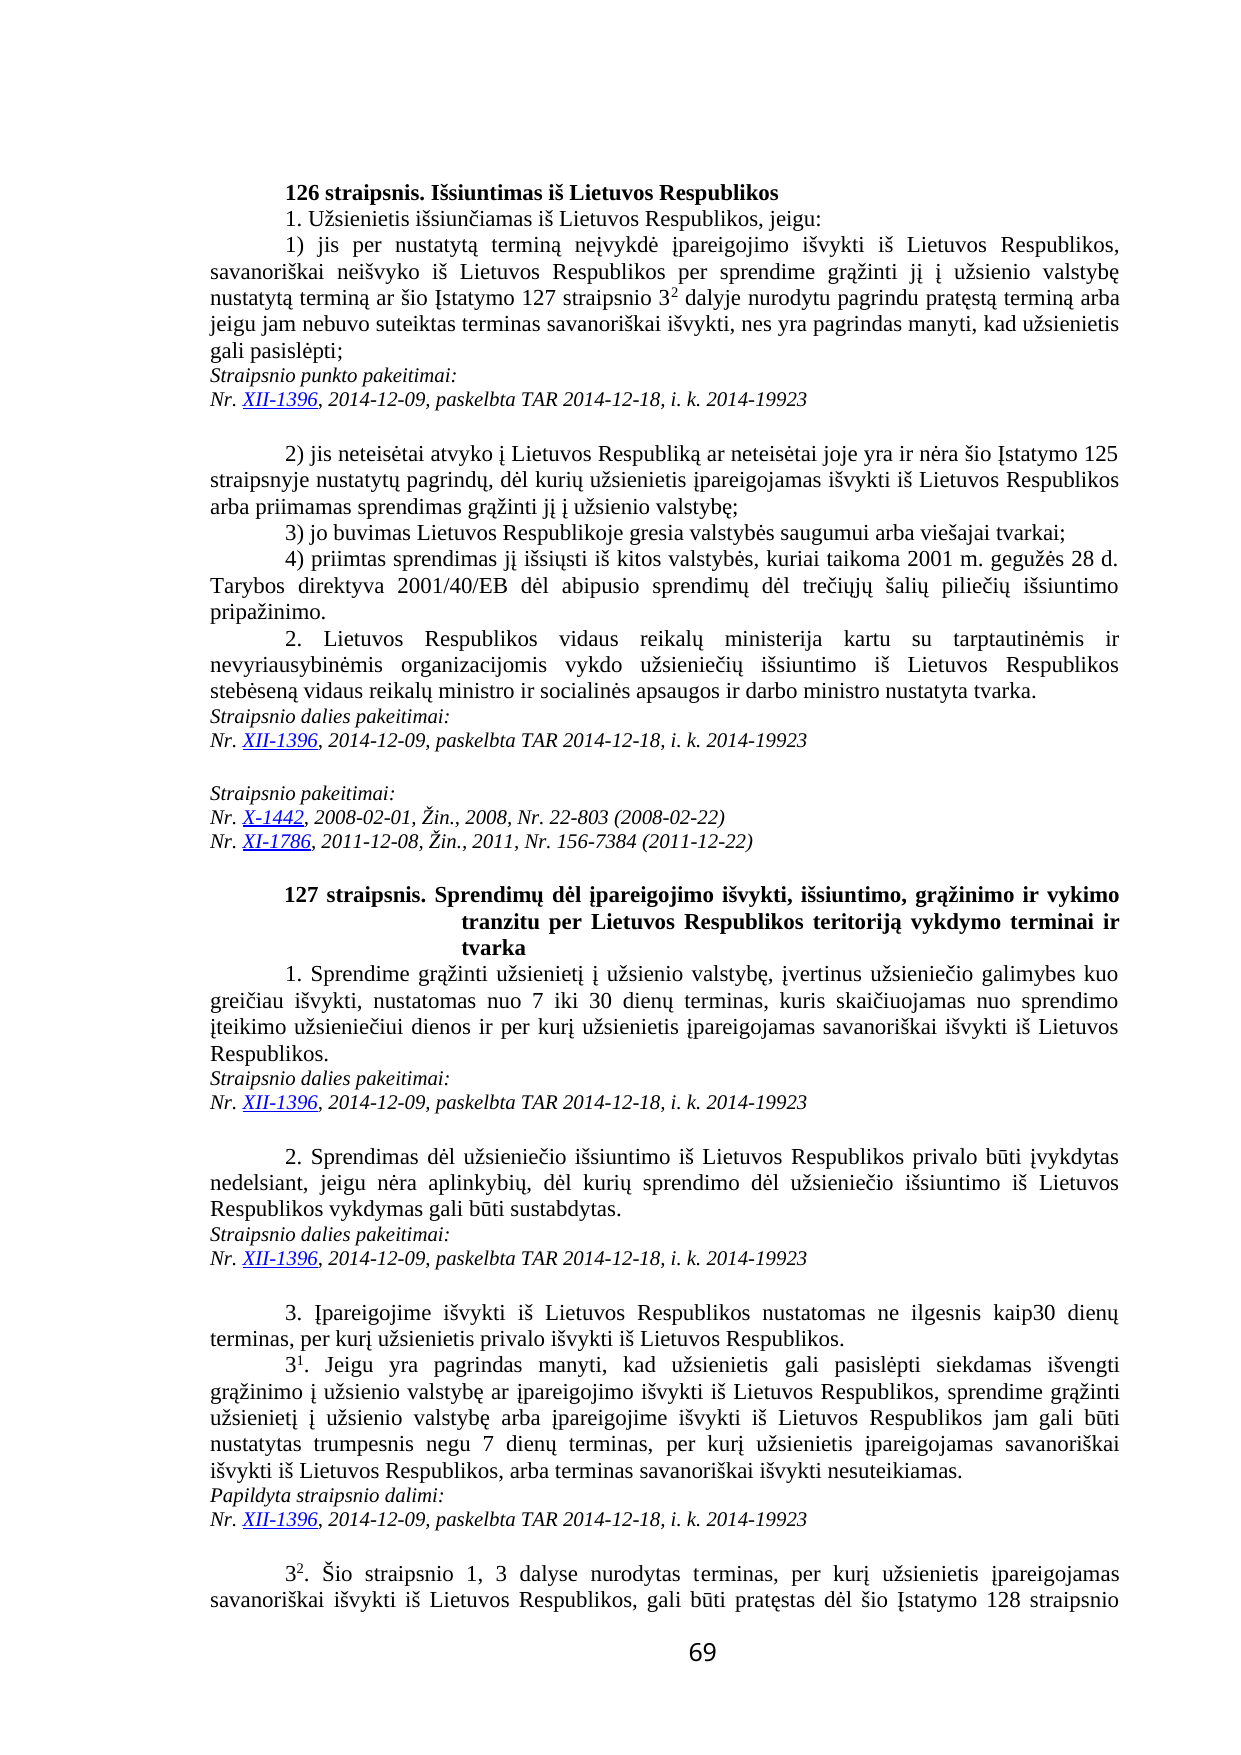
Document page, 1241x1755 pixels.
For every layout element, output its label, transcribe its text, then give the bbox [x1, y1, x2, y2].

text Nr. XII-1396, 2014-12-09, paskelbta TAR 2014-12-18, i. k. 2014-19923 [210, 387, 1120, 411]
text 4) priimtas sprendimas jį išsiųsti iš kitos valstybės, kuriai taikoma 2001 m. gegužės 28 d. Tarybos direktyva 2001/40/EB dėl abipusio sprendimų dėl trečiųjų šalių piliečių išsiuntimo pripažinimo. [210, 546, 1120, 624]
text 126 straipsnis. Išsiuntimas iš Lietuvos Respublikos [210, 179, 1120, 205]
text 2. Lietuvos Respublikos vidaus reikalų ministerija kartu su tarptautinėmis ir nevyriausybinėmis organizacijomis vykdo užsieniečių išsiuntimo iš Lietuvos Respublikos stebėseną vidaus reikalų ministro ir socialinės apsaugos ir darbo ministro nustatyta tvarka. [210, 624, 1120, 704]
text Straipsnio pakeitimai: [210, 781, 1120, 804]
text Nr. X-1442, 2008-02-01, Žin., 2008, Nr. 22-803 (2008-02-22) [210, 804, 1120, 829]
text Nr. XII-1396, 2014-12-09, paskelbta TAR 2014-12-18, i. k. 2014-19923 [210, 1507, 1120, 1531]
text 1) jis per nustatytą terminą neįvykdė įpareigojimo išvykti iš Lietuvos Respublikos, savanoriškai neišvyko iš Lietuvos Respublikos per sprendime grąžinti jį į užsienio valstybę nustatytą terminą ar šio Įstatymo 127 straipsnio 32 dalyje nurodytu pagrindu pratęstą terminą arba jeigu jam nebuvo suteiktas terminas savanoriškai išvykti, nes yra pagrindas manyti, kad užsienietis gali pasislėpti; [210, 231, 1120, 363]
text 3. Įpareigojime išvykti iš Lietuvos Respublikos nustatomas ne ilgesnis kaip30 dienų terminas, per kurį užsienietis privalo išvykti iš Lietuvos Respublikos. [210, 1299, 1120, 1351]
text 31. Jeigu yra pagrindas manyti, kad užsienietis gali pasislėpti siekdamas išvengti grąžinimo į užsienio valstybę ar įpareigojimo išvykti iš Lietuvos Respublikos, sprendime grąžinti užsienietį į užsienio valstybę arba įpareigojime išvykti iš Lietuvos Respublikos jam gali būti nustatytas trumpesnis negu 7 dienų terminas, per kurį užsienietis įpareigojamas savanoriškai išvykti iš Lietuvos Respublikos, arba terminas savanoriškai išvykti nesuteikiamas. [210, 1351, 1120, 1483]
text 2) jis neteisėtai atvyko į Lietuvos Respubliką ar neteisėtai joje yra ir nėra šio Įstatymo 125 straipsnyje nustatytų pagrindų, dėl kurių užsienietis įpareigojamas išvykti iš Lietuvos Respublikos arba priimamas sprendimas grąžinti jį į užsienio valstybę; [210, 440, 1120, 519]
text 3) jo buvimas Lietuvos Respublikoje gresia valstybės saugumui arba viešajai tvarkai; [210, 519, 1120, 546]
text 127 straipsnis. Sprendimų dėl įpareigojimo išvykti, išsiuntimo, grąžinimo ir vykimo tranzitu per Lietuvos Respublikos teritoriją vykdymo terminai ir tvarka [284, 881, 1120, 961]
text 2. Sprendimas dėl užsieniečio išsiuntimo iš Lietuvos Respublikos privalo būti įvykdytas nedelsiant, jeigu nėra aplinkybių, dėl kurių sprendimo dėl užsieniečio išsiuntimo iš Lietuvos Respublikos vykdymas gali būti sustabdytas. [210, 1143, 1120, 1222]
text 1. Užsienietis išsiunčiamas iš Lietuvos Respublikos, jeigu: [210, 205, 1120, 231]
text Nr. XII-1396, 2014-12-09, paskelbta TAR 2014-12-18, i. k. 2014-19923 [210, 728, 1120, 752]
text 32. Šio straipsnio 1, 3 dalyse nurodytas terminas, per kurį užsienietis įpareigojamas savanoriškai išvykti iš Lietuvos Respublikos, gali būti pratęstas dėl šio Įstatymo 128 straipsnio [210, 1560, 1120, 1613]
text Straipsnio punkto pakeitimai: [210, 363, 1120, 387]
text Nr. XI-1786, 2011-12-08, Žin., 2011, Nr. 156-7384 (2011-12-22) [210, 829, 1120, 853]
text Nr. XII-1396, 2014-12-09, paskelbta TAR 2014-12-18, i. k. 2014-19923 [210, 1090, 1120, 1114]
text Straipsnio dalies pakeitimai: [210, 1222, 1120, 1246]
text Papildyta straipsnio dalimi: [210, 1483, 1120, 1507]
text Straipsnio dalies pakeitimai: [210, 1066, 1120, 1090]
text Nr. XII-1396, 2014-12-09, paskelbta TAR 2014-12-18, i. k. 2014-19923 [210, 1246, 1120, 1270]
text 1. Sprendime grąžinti užsienietį į užsienio valstybę, įvertinus užsieniečio galimybes kuo greičiau išvykti, nustatomas nuo 7 iki 30 dienų terminas, kuris skaičiuojamas nuo sprendimo įteikimo užsieniečiui dienos ir per kurį užsienietis įpareigojamas savanoriškai išvykti iš Lietuvos Respublikos. [210, 961, 1120, 1066]
text Straipsnio dalies pakeitimai: [210, 704, 1120, 728]
